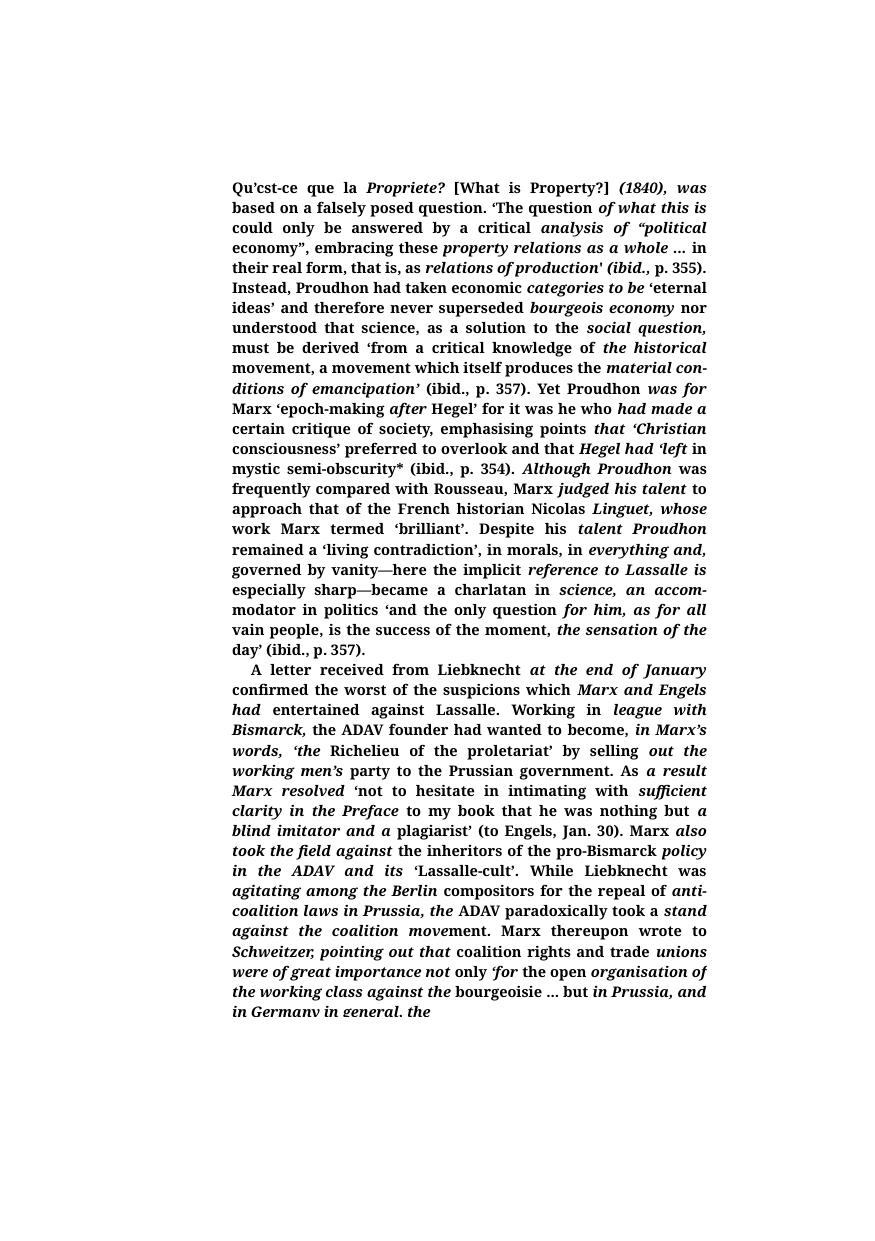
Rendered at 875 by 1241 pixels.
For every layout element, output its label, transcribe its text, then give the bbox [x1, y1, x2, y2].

text Qu’cst-ce que la Propriete? [What is Property?] (1840), was based on a falsely posed question. ‘The question of what this is could only be answered by a critical analysis of “political economy”, embracing these property relations as a whole ... in their real form, that is, as relations of production' (ibid., p. 355). Instead, Proudhon had taken economic categories to be ‘eternal ideas’ and therefore never superseded bourgeois economy nor understood that science, as a solution to the social question, must be derived ‘from a critical knowledge of the historical movement, a movement which itself produces the material con­ditions of emancipation’ (ibid., p. 357). Yet Proudhon was for Marx ‘epoch-making after Hegel’ for it was he who had made a certain critique of society, emphasising points that ‘Christian consciousness’ preferred to overlook and that Hegel had ‘left in mystic semi-obscurity* (ibid., p. 354). Although Proudhon was frequently compared with Rousseau, Marx judged his talent to approach that of the French historian Nicolas Linguet, whose work Marx termed ‘brilliant’. Despite his talent Proudhon remained a ‘living contradiction’, in morals, in everything and, governed by vanity—here the implicit reference to Lassalle is especially sharp—became a charlatan in science, an accom- modator in politics ‘and the only question for him, as for all vain people, is the success of the moment, the sensation of the day’ (ibid., p. 357). [232, 177, 707, 659]
text A letter received from Liebknecht at the end of January confirmed the worst of the suspicions which Marx and Engels had entertained against Lassalle. Working in league with Bismarck, the ADAV founder had wanted to become, in Marx’s words, ‘the Richelieu of the proletariat’ by selling out the working men’s party to the Prussian government. As a result Marx resolved ‘not to hesitate in intimating with sufficient clarity in the Preface to my book that he was nothing but a blind imitator and a plagiarist’ (to Engels, Jan. 30). Marx also took the field against the inheritors of the pro-Bismarck policy in the ADAV and its ‘Lassalle-cult’. While Liebknecht was agitating among the Berlin compositors for the repeal of anti-coalition laws in Prussia, the ADAV paradoxically took a stand against the coalition move­ment. Marx thereupon wrote to Schweitzer, pointing out that coalition rights and trade unions were of great importance not only ‘for the open organisation of the working class against the bourgeoisie ... but in Prussia, and in Germany in general, the [232, 659, 707, 1016]
